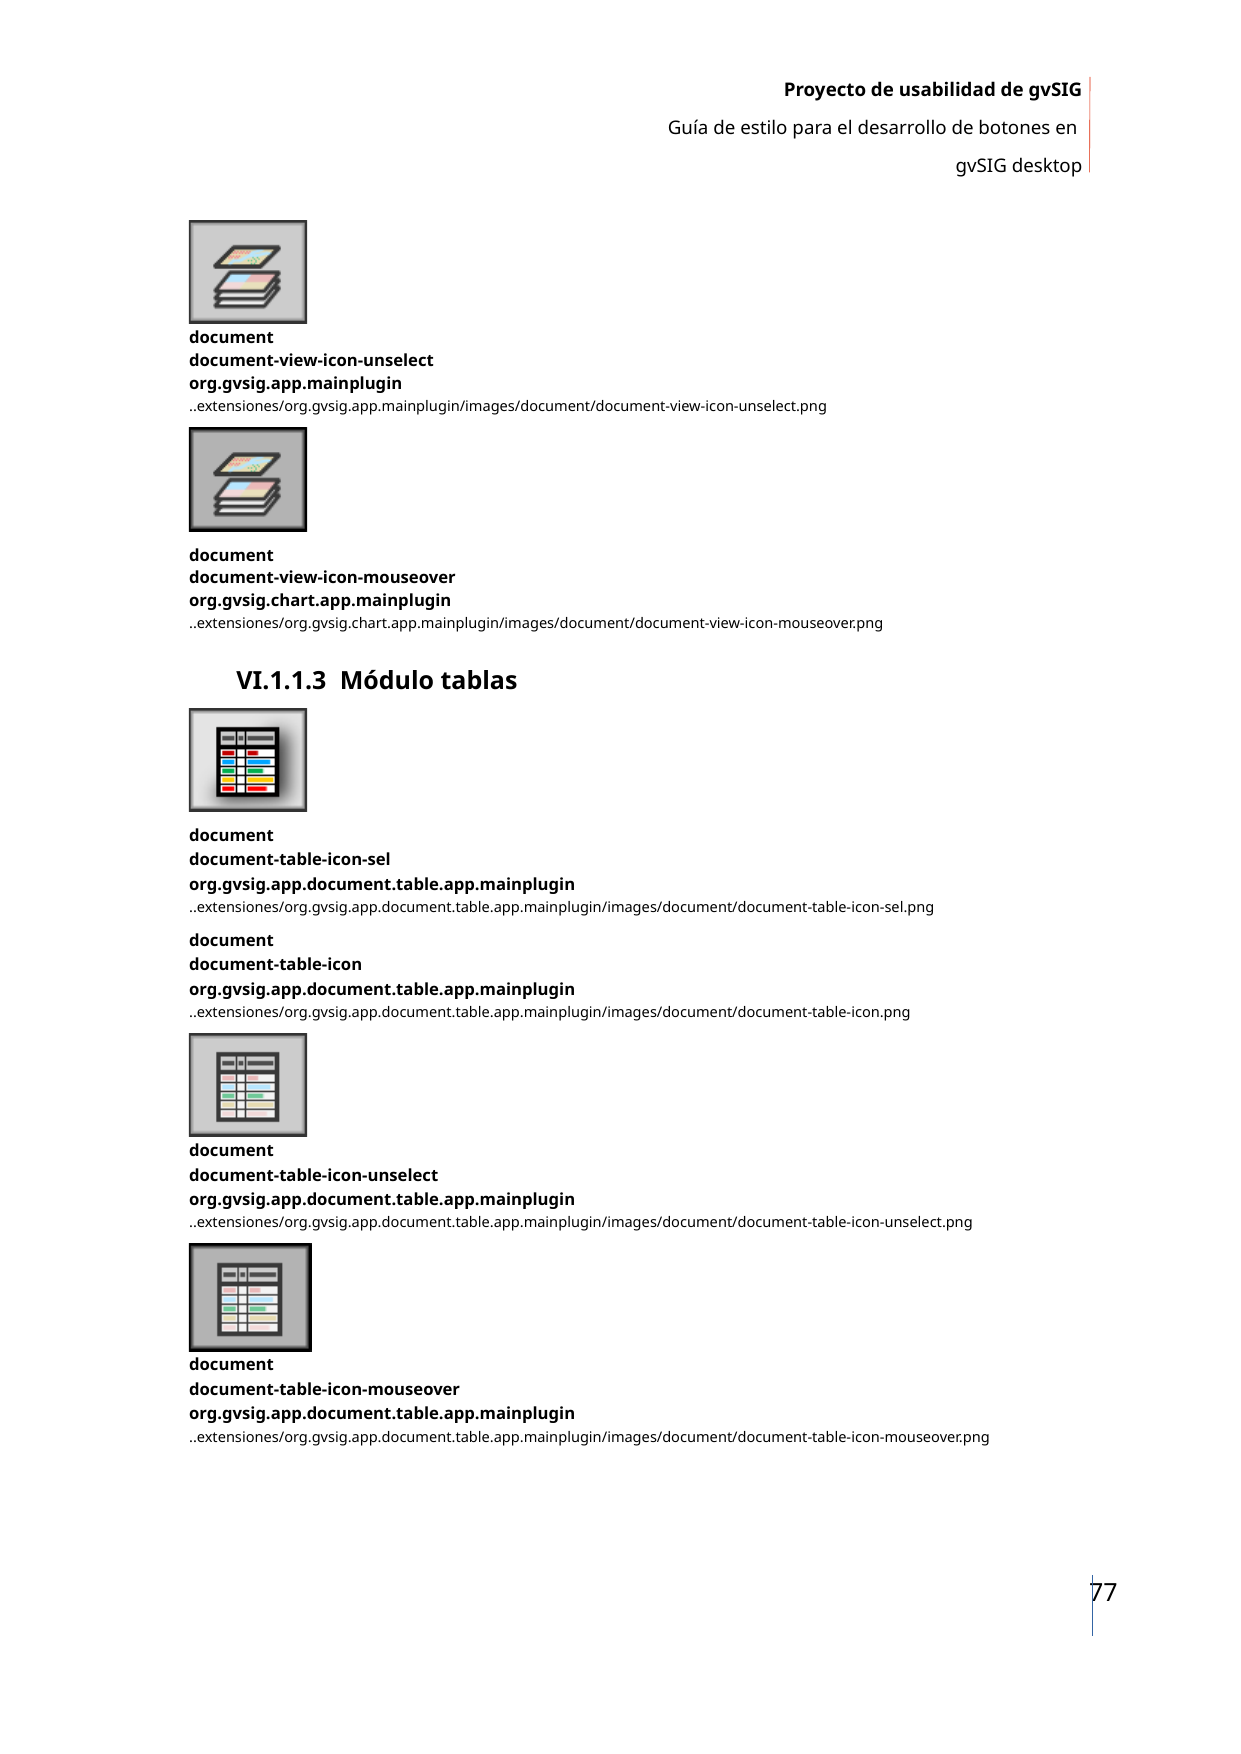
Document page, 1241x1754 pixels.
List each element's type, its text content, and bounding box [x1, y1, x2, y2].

text org.gvsig.app.document.table.app.mainplugin [189, 1188, 1095, 1210]
text ..extensiones/org.gvsig.chart.app.mainplugin/images/document/document-view-icon-mouseover.png [189, 613, 1095, 633]
text document-table-icon-mouseover [189, 1377, 1095, 1400]
text document document-view-icon-mouseover org.gvsig.chart.app.mainplugin [189, 543, 1095, 611]
picture [188, 708, 308, 812]
text ..extensiones/org.gvsig.app.document.table.app.mainplugin/images/document/document-table-icon-unselect.png [189, 1212, 1095, 1232]
text document-table-icon [189, 953, 1095, 976]
subtitle Módulo tablas [236, 662, 1095, 696]
text org.gvsig.app.document.table.app.mainplugin [189, 872, 1095, 895]
text document [189, 823, 1095, 846]
text document [189, 1353, 1095, 1376]
text ..extensiones/org.gvsig.app.mainplugin/images/document/document-view-icon-unselect.png [189, 396, 1095, 416]
text document-table-icon-sel [189, 848, 1095, 871]
text ..extensiones/org.gvsig.app.document.table.app.mainplugin/images/document/document-table-icon-mouseover.png [189, 1426, 1095, 1446]
text ..extensiones/org.gvsig.app.document.table.app.mainplugin/images/document/document-table-icon-sel.png [189, 897, 1095, 917]
text org.gvsig.app.document.table.app.mainplugin [189, 977, 1095, 1000]
text document [189, 1139, 1095, 1161]
text ..extensiones/org.gvsig.app.document.table.app.mainplugin/images/document/document-table-icon.png [189, 1002, 1095, 1022]
picture [188, 1243, 312, 1352]
picture [188, 427, 308, 532]
picture [188, 1033, 308, 1137]
text org.gvsig.app.document.table.app.mainplugin [189, 1402, 1095, 1425]
text document-table-icon-unselect [189, 1163, 1095, 1186]
text document document-view-icon-unselect org.gvsig.app.mainplugin [189, 326, 1095, 394]
picture [188, 220, 308, 324]
text document [189, 928, 1095, 951]
